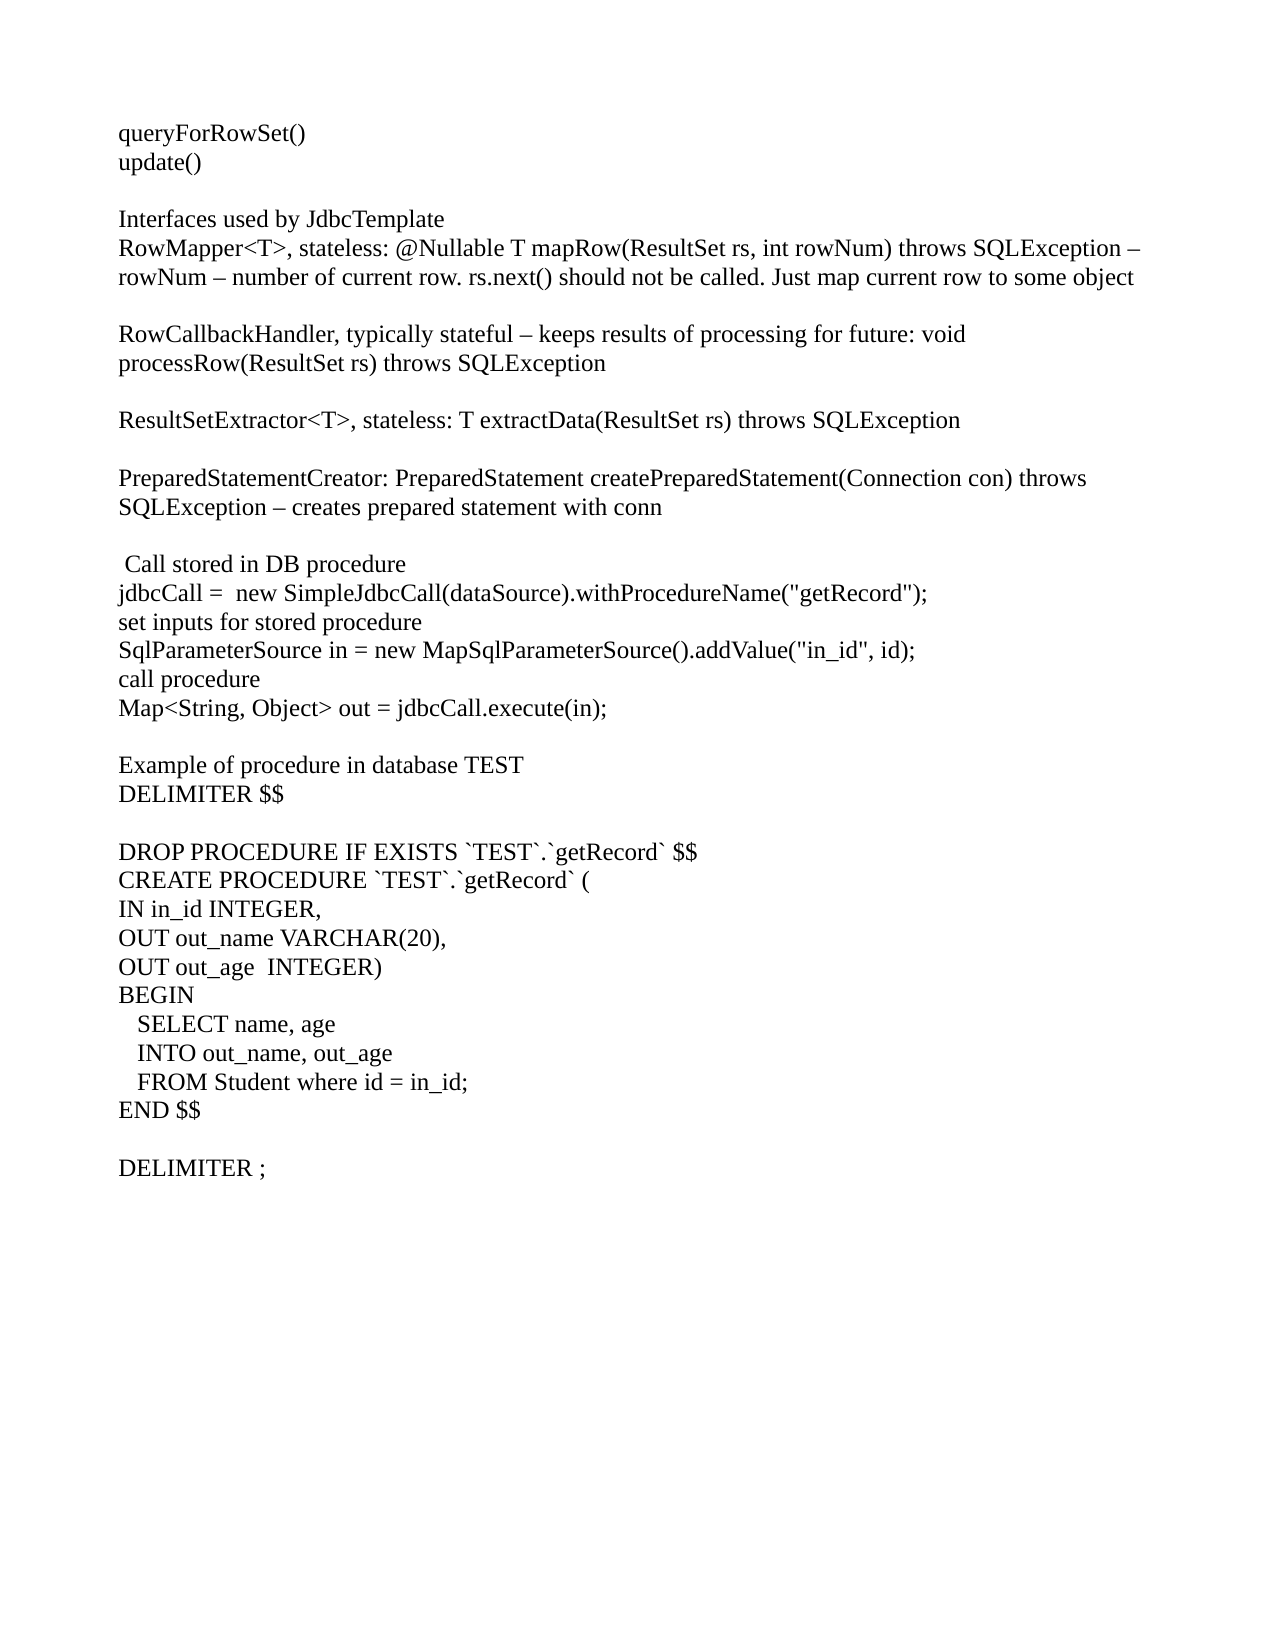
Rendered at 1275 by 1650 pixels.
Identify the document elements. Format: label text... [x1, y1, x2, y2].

text DROP PROCEDURE IF EXISTS `TEST`.`getRecord` $$ [118, 837, 1157, 866]
text BEGIN [118, 981, 1157, 1009]
text SELECT name, age [118, 1009, 1157, 1038]
text INTO out_name, out_age [118, 1038, 1157, 1067]
text set inputs for stored procedure [118, 607, 1157, 636]
text DELIMITER ; [118, 1153, 1157, 1182]
text Example of procedure in database TEST [118, 751, 1157, 779]
text RowCallbackHandler, typically stateful – keeps results of processing for future: void processRow(ResultSet rs) throws SQLException [118, 319, 1157, 377]
text DELIMITER $$ [118, 779, 1157, 808]
text SqlParameterSource in = new MapSqlParameterSource().addValue("in_id", id); [118, 636, 1157, 664]
text RowMapper<T>, stateless: @Nullable T mapRow(ResultSet rs, int rowNum) throws SQLException – rowNum – number of current row. rs.next() should not be called. Just map current row to some object [118, 233, 1157, 291]
text Interfaces used by JdbcTemplate [118, 204, 1157, 233]
text CREATE PROCEDURE `TEST`.`getRecord` ( [118, 866, 1157, 894]
text queryForRowSet() [118, 118, 1157, 147]
text END $$ [118, 1096, 1157, 1124]
text FROM Student where id = in_id; [118, 1067, 1157, 1096]
text OUT out_name VARCHAR(20), [118, 923, 1157, 952]
text jdbcCall = new SimpleJdbcCall(dataSource).withProcedureName("getRecord"); [118, 578, 1157, 607]
text call procedure [118, 664, 1157, 693]
text Map<String, Object> out = jdbcCall.execute(in); [118, 693, 1157, 722]
text update() [118, 147, 1157, 176]
text PreparedStatementCreator: PreparedStatement createPreparedStatement(Connection con) throws SQLException – creates prepared statement with conn [118, 463, 1157, 521]
text ResultSetExtractor<T>, stateless: T extractData(ResultSet rs) throws SQLException [118, 406, 1157, 434]
text IN in_id INTEGER, [118, 894, 1157, 923]
text OUT out_age INTEGER) [118, 952, 1157, 981]
text Call stored in DB procedure [118, 549, 1157, 578]
